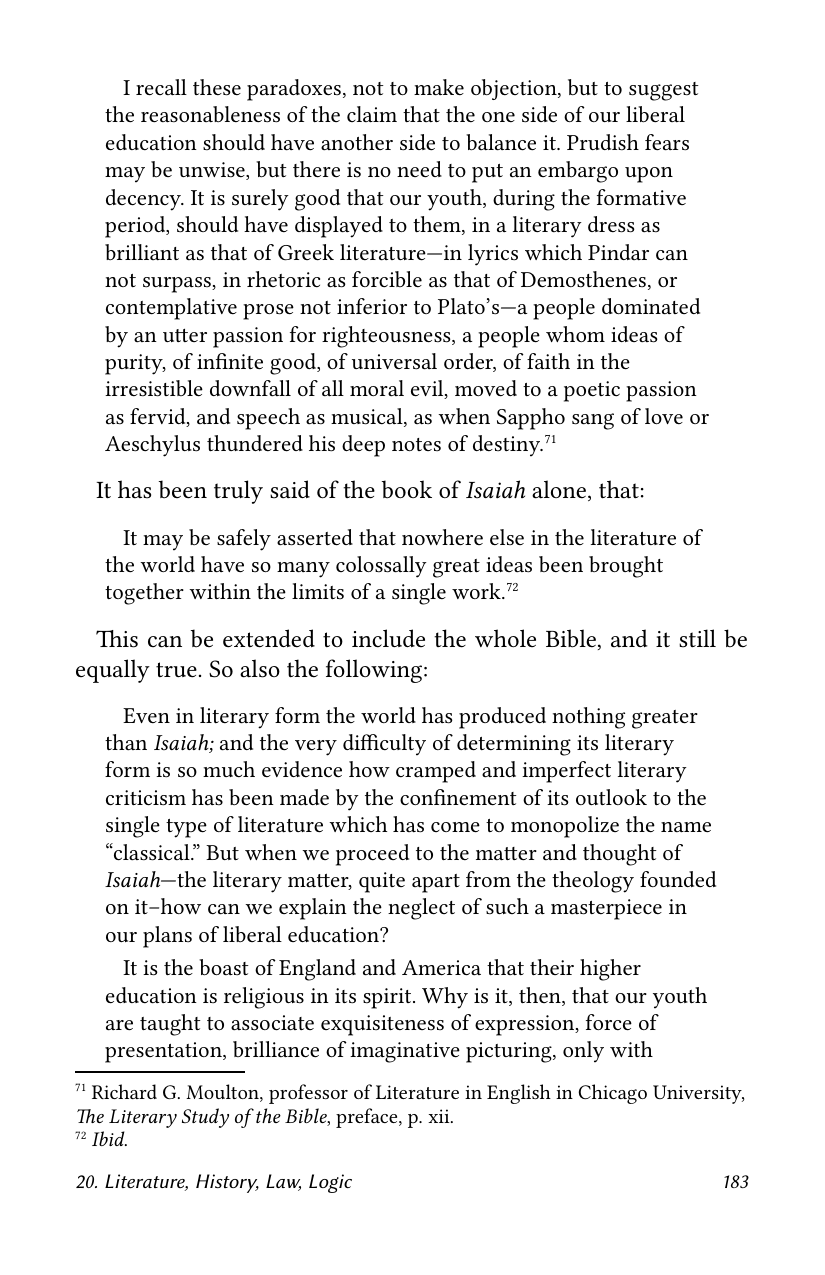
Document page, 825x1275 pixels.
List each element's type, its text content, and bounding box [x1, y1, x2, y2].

text It is the boast of England and America that their higher education is religious in its spirit. Why is it, then, that our youth are taught to associate exquisiteness of expression, force of presentation, brilliance of imaginative picturing, only with [105, 955, 720, 1063]
text Ibid. [75, 1128, 750, 1152]
text It may be safely asserted that nowhere else in the literature of the world have so many colossally great ideas been brought together within the limits of a single work. [105, 524, 720, 605]
text It has been truly said of the book of Isaiah alone, that: [75, 477, 750, 505]
text I recall these paradoxes, not to make objection, but to suggest the reasonableness of the claim that the one side of our liberal education should have another side to balance it. Prudish fears may be unwise, but there is no need to put an embargo upon decency. It is surely good that our youth, during the formative period, should have displayed to them, in a literary dress as brilliant as that of Greek literature—in lyrics which Pindar can not surpass, in rhetoric as forcible as that of Demosthenes, or contemplative prose not inferior to Plato’s—a people dominated by an utter passion for righteousness, a people whom ideas of purity, of infinite good, of universal order, of faith in the irresistible downfall of all moral evil, moved to a poetic passion as fervid, and speech as musical, as when Sappho sang of love or Aeschylus thundered his deep notes of destiny. [105, 75, 720, 457]
text Richard G. Moulton, professor of Literature in English in Chicago University, The Literary Study of the Bible, preface, p. xii. [75, 1081, 750, 1128]
text This can be extended to include the whole Bible, and it still be equally true. So also the following: [75, 625, 750, 683]
text Even in literary form the world has produced nothing greater than Isaiah; and the very difficulty of determining its literary form is so much evidence how cramped and imperfect literary criticism has been made by the confinement of its outlook to the single type of literature which has come to monopolize the name “classical.” But when we proceed to the matter and thought of Isaiah—the literary matter, quite apart from the theology founded on it–how can we explain the neglect of such a masterpiece in our plans of liberal education? [105, 702, 720, 948]
